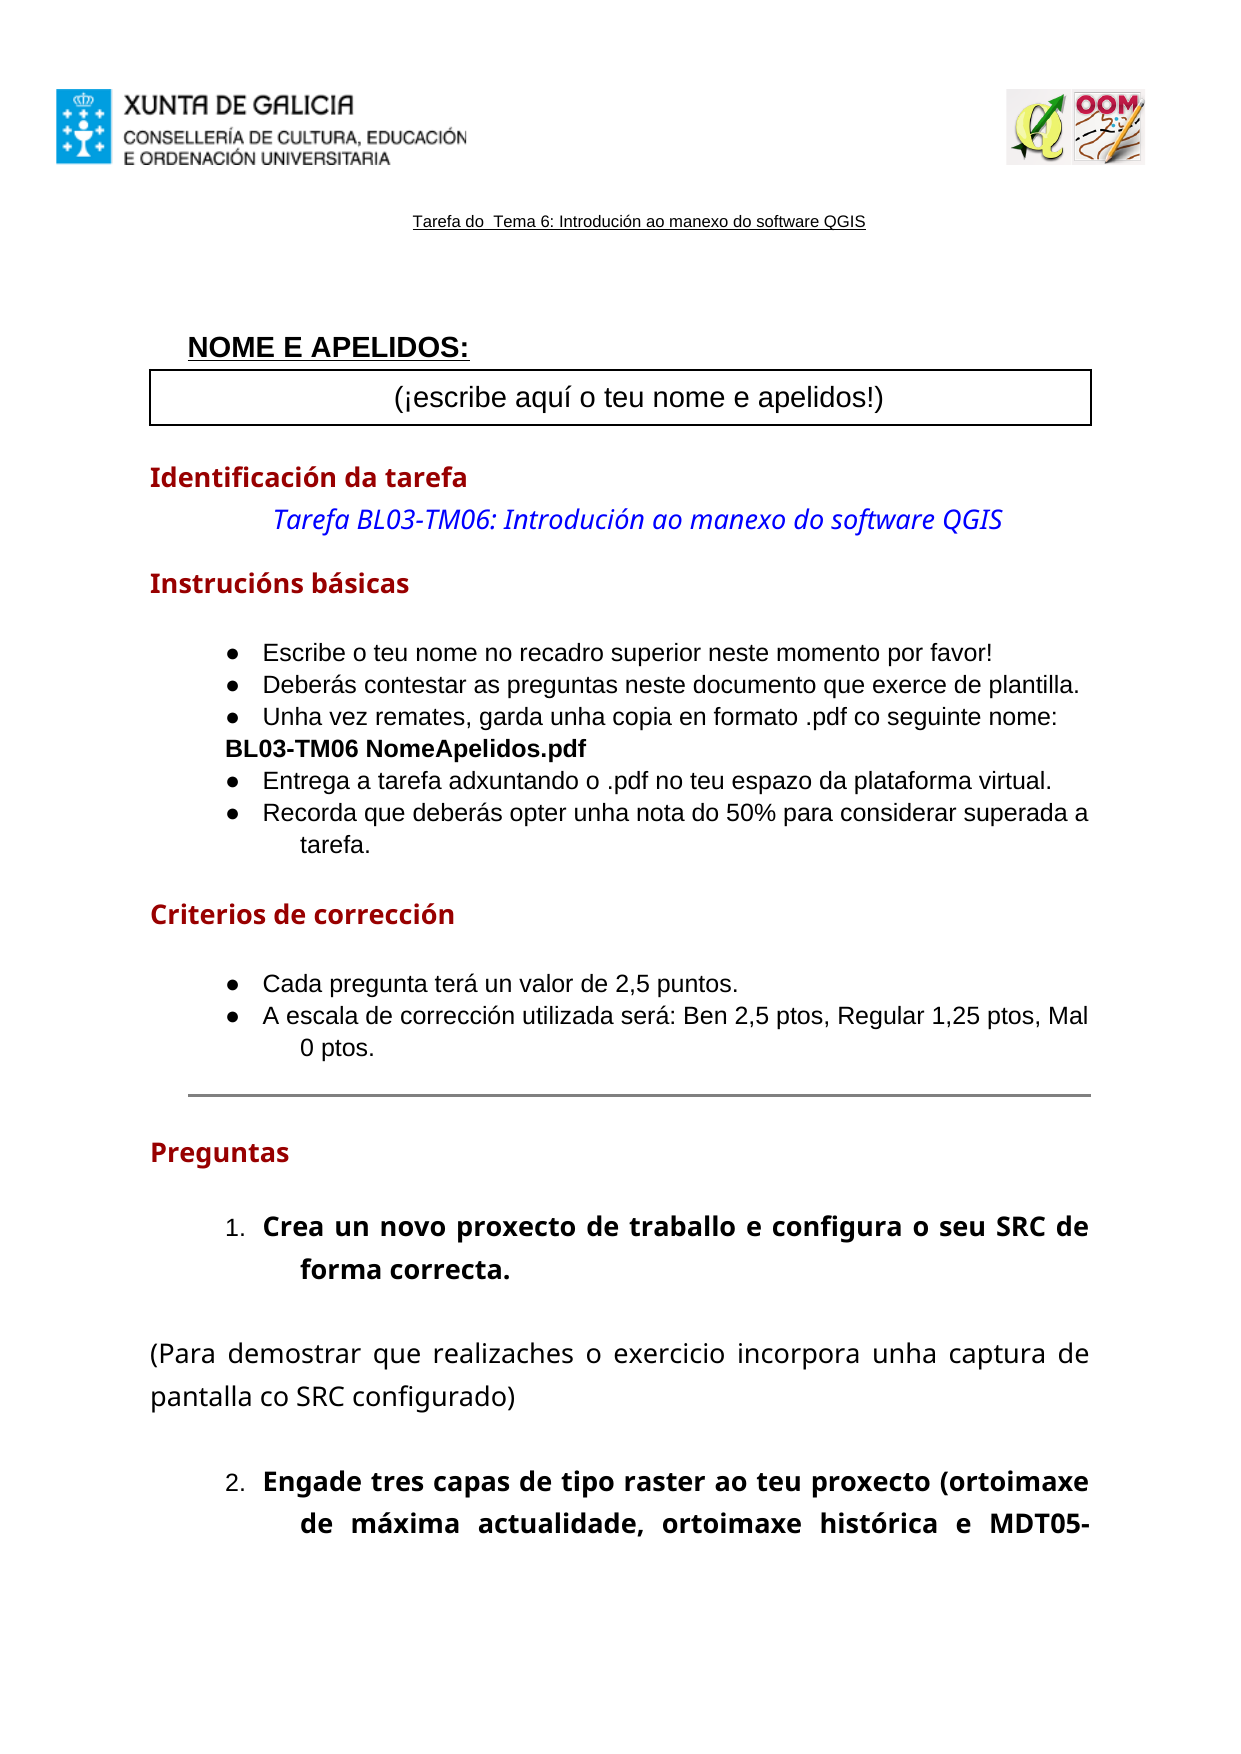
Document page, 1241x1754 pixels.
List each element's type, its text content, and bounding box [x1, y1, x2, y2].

picture [63, 110, 71, 118]
text NOME E APELIDOS: [187, 331, 1091, 364]
picture [56, 89, 467, 165]
list A escala de corrección utilizada será: Ben 2,5 ptos, Regular 1,25 ptos, Mal 0 ptos. [225, 1002, 1091, 1062]
picture [79, 110, 88, 118]
list Deberás contestar as preguntas neste documento que exerce de plantilla. [225, 671, 1091, 698]
list Escribe o teu nome no recadro superior neste momento por favor! [225, 638, 1091, 666]
text BL03-TM06 NomeApelidos.pdf [225, 735, 1091, 763]
subtitle Criterios de corrección [150, 895, 1091, 932]
list Recorda que deberás opter unha nota do 50% para considerar superada a tarefa. [225, 799, 1091, 859]
list Unha vez remates, garda unha copia en formato .pdf co seguinte nome: [225, 703, 1091, 731]
picture [1006, 89, 1146, 165]
picture [63, 142, 71, 151]
list Cada pregunta terá un valor de 2,5 puntos. [225, 970, 1091, 998]
picture [95, 142, 104, 151]
picture [96, 126, 104, 134]
subtitle Identificación da tarefa [150, 458, 1091, 495]
subtitle Preguntas [150, 1133, 1091, 1170]
picture [75, 121, 93, 156]
list Crea un novo proxecto de traballo e configura o seu SRC de forma correcta. [225, 1208, 1091, 1287]
list Engade tres capas de tipo raster ao teu proxecto (ortoimaxe de máxima actualidade, ortoimaxe histórica e MDT05- [225, 1462, 1091, 1541]
table_header (¡escribe aquí o teu nome e apelidos!) [151, 371, 1090, 424]
text (Para demostrar que realizaches o exercicio incorpora unha captura de pantalla co SRC configurado) [150, 1335, 1091, 1414]
picture [95, 110, 104, 118]
list Entrega a tarefa adxuntando o .pdf no teu espazo da plataforma virtual. [225, 767, 1091, 795]
subtitle Instrucións básicas [150, 564, 1091, 601]
picture [63, 126, 71, 134]
subtitle Tarefa BL03-TM06: Introdución ao manexo do software QGIS [187, 501, 1091, 538]
picture [74, 93, 93, 106]
